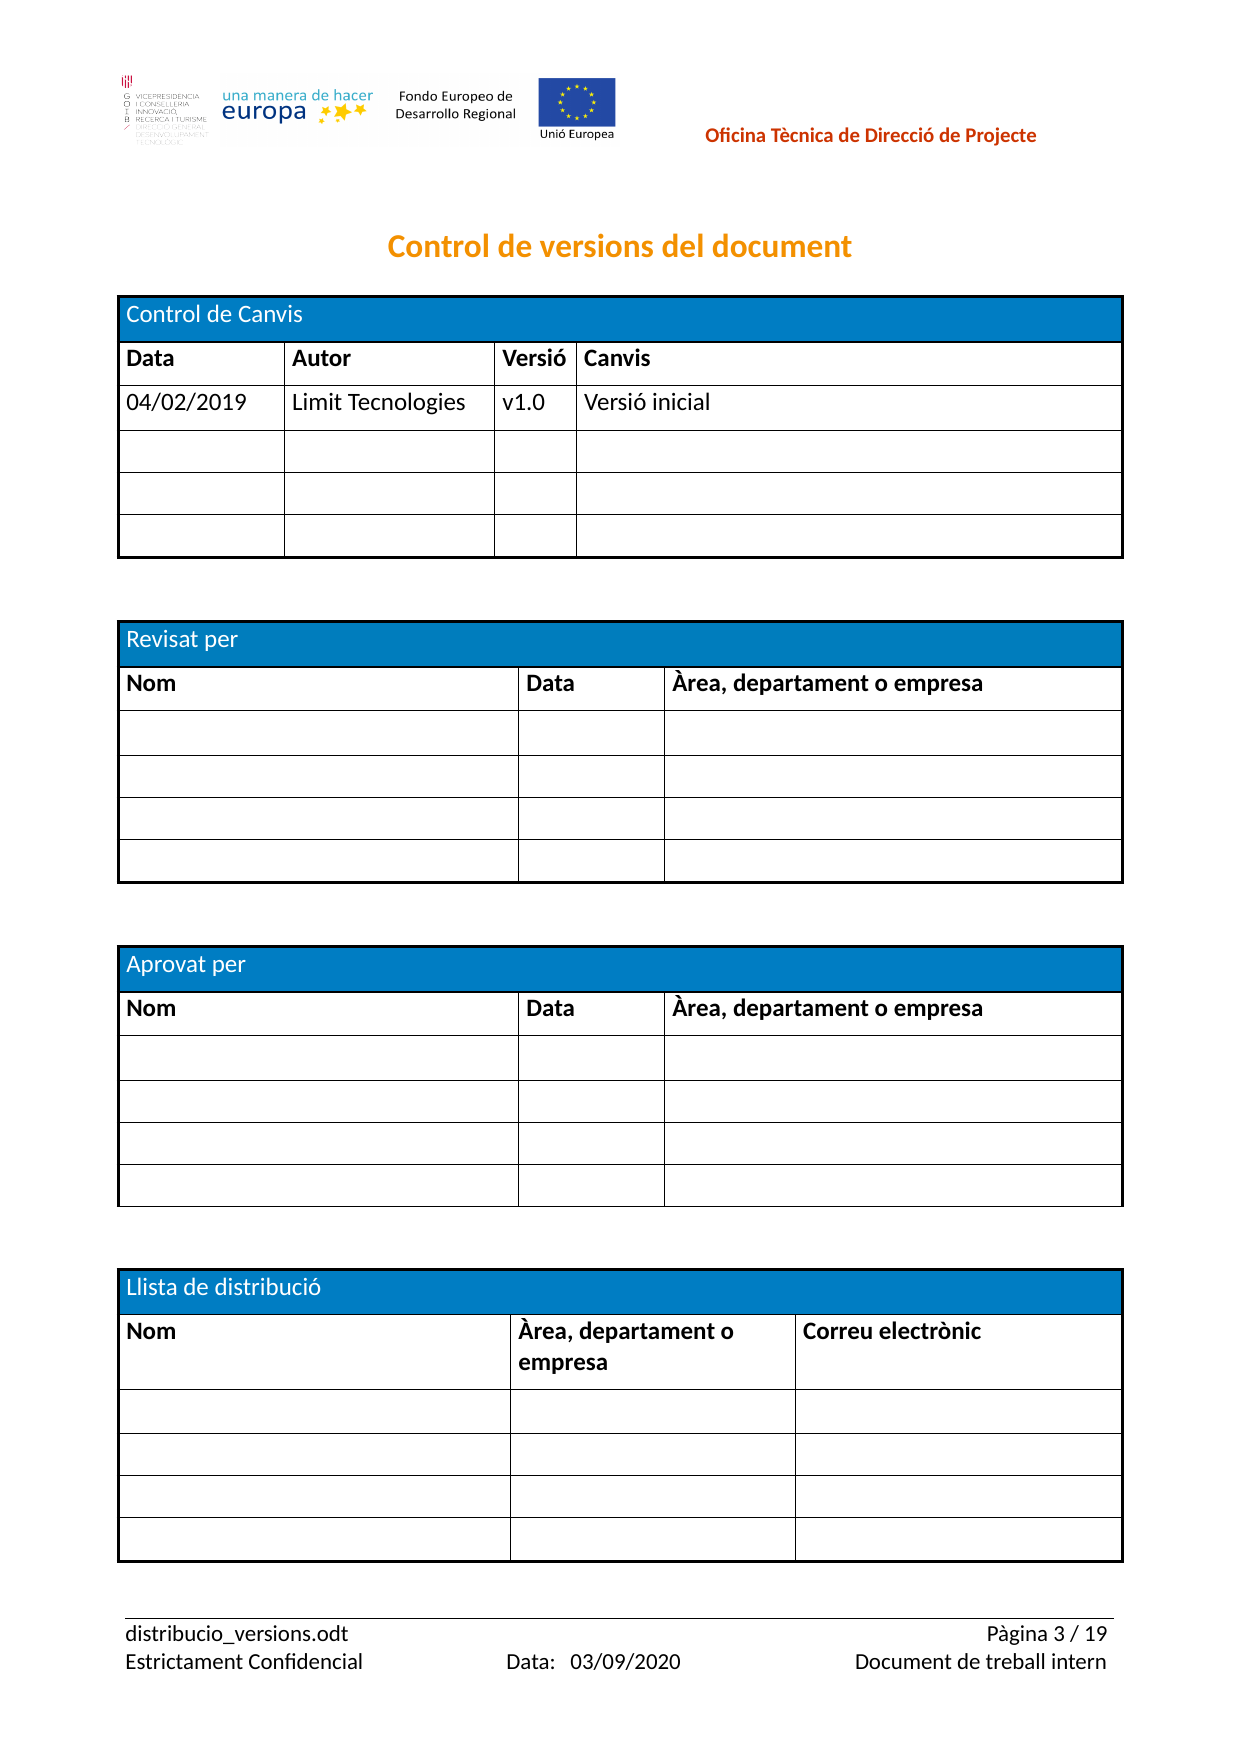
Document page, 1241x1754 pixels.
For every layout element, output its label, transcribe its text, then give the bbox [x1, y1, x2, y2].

table_cell [285, 431, 494, 472]
table_cell [511, 1476, 795, 1517]
table_cell [511, 1434, 795, 1475]
table_cell Autor [285, 343, 494, 385]
table_cell Correu electrònic [796, 1315, 1121, 1389]
table_header Aprovat per [120, 948, 1121, 991]
table_cell Data [519, 993, 664, 1035]
table_cell [495, 473, 576, 514]
table_cell Nom [120, 1315, 510, 1389]
table_cell [796, 1390, 1121, 1433]
table_header Control de Canvis [120, 298, 1121, 341]
table_cell [519, 1081, 664, 1122]
table_cell [495, 515, 576, 556]
table_cell Àrea, departament o empresa [665, 668, 1121, 710]
table_cell [577, 473, 1121, 514]
picture [118, 73, 213, 147]
table_cell 04/02/2019 [120, 386, 284, 429]
table_cell [665, 798, 1121, 839]
table_cell Canvis [577, 343, 1121, 385]
table_cell [285, 515, 494, 556]
table_cell [519, 711, 664, 754]
table_cell Data [519, 668, 664, 710]
table_cell [120, 711, 518, 754]
table_cell Data [120, 343, 284, 385]
table_cell [519, 798, 664, 839]
subtitle Control de versions del document [118, 225, 1122, 266]
table_cell [495, 431, 576, 472]
table_cell [519, 756, 664, 797]
table_cell [519, 1036, 664, 1079]
table_cell Nom [120, 668, 518, 710]
table_cell [511, 1390, 795, 1433]
table_cell [120, 840, 518, 881]
table_cell [120, 1476, 510, 1517]
table_cell [511, 1518, 795, 1559]
table_cell [120, 798, 518, 839]
table_cell [796, 1476, 1121, 1517]
table_cell [665, 1036, 1121, 1079]
table_cell Limit Tecnologies [285, 386, 494, 429]
table_cell [665, 1165, 1121, 1206]
table_cell [120, 1518, 510, 1559]
table_cell [120, 1165, 518, 1206]
table_cell [120, 1081, 518, 1122]
table_cell [120, 1123, 518, 1164]
table_cell [120, 431, 284, 472]
table_cell [577, 431, 1121, 472]
table_cell Nom [120, 993, 518, 1035]
table_cell [120, 1390, 510, 1433]
table_cell [519, 840, 664, 881]
table_cell Àrea, departament o empresa [665, 993, 1121, 1035]
table_cell [796, 1518, 1121, 1559]
table_cell Versió [495, 343, 576, 385]
table_cell [665, 1081, 1121, 1122]
table_header Llista de distribució [120, 1271, 1121, 1314]
table_cell [120, 1434, 510, 1475]
table_cell [120, 756, 518, 797]
table_cell Àrea, departament o empresa [511, 1315, 795, 1389]
table_cell Versió inicial [577, 386, 1121, 429]
table_cell [120, 1036, 518, 1079]
table_cell [796, 1434, 1121, 1475]
table_cell [120, 515, 284, 556]
table_cell [519, 1165, 664, 1206]
table_header Revisat per [120, 623, 1121, 666]
table_cell [519, 1123, 664, 1164]
table_cell [120, 473, 284, 514]
table_cell [285, 473, 494, 514]
table_cell [665, 840, 1121, 881]
picture [219, 73, 621, 147]
table_cell [577, 515, 1121, 556]
table_cell v1.0 [495, 386, 576, 429]
table_cell [665, 756, 1121, 797]
table_cell [665, 711, 1121, 754]
table_cell [665, 1123, 1121, 1164]
